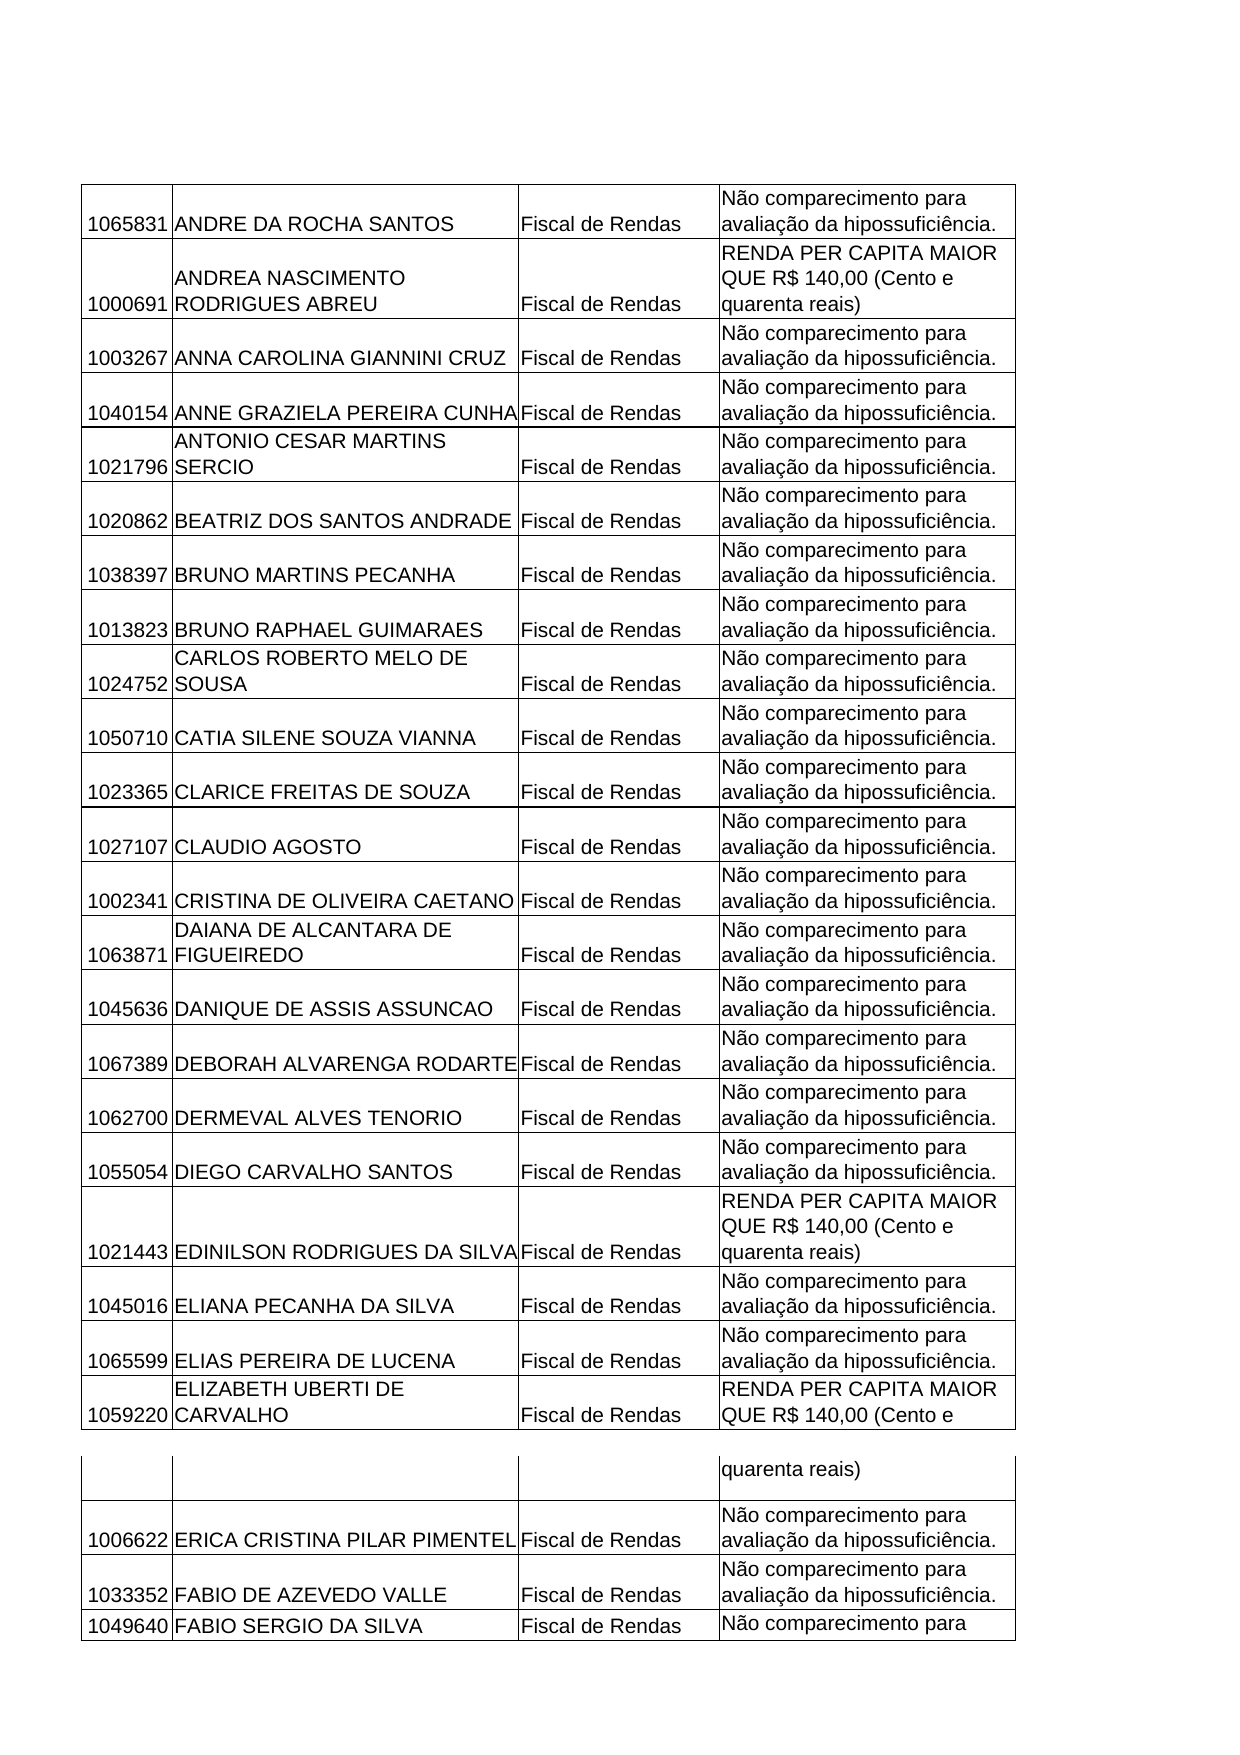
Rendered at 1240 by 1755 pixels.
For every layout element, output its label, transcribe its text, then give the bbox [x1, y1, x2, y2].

table_cell Não comparecimento para avaliação da hipossuficiência. [720, 428, 1015, 481]
table_cell Não comparecimento para avaliação da hipossuficiência. [720, 916, 1015, 969]
table_cell Não comparecimento para avaliação da hipossuficiência. [720, 645, 1015, 698]
table_header [173, 1456, 518, 1500]
table_cell 1067389 [82, 1025, 172, 1078]
table_cell Não comparecimento para avaliação da hipossuficiência. [720, 319, 1015, 372]
table_cell 1027107 [82, 808, 172, 861]
table_cell Não comparecimento para avaliação da hipossuficiência. [720, 808, 1015, 861]
table_cell Fiscal de Rendas [519, 1610, 719, 1640]
table_cell FABIO DE AZEVEDO VALLE [173, 1555, 518, 1609]
table_cell CLARICE FREITAS DE SOUZA [173, 753, 518, 806]
table_cell ANTONIO CESAR MARTINS SERCIO [173, 428, 518, 481]
table_cell Fiscal de Rendas [519, 536, 719, 589]
table_cell Fiscal de Rendas [519, 1267, 719, 1320]
table_cell 1065599 [82, 1321, 172, 1375]
table_cell Não comparecimento para avaliação da hipossuficiência. [720, 1501, 1015, 1554]
table_cell ANNA CAROLINA GIANNINI CRUZ [173, 319, 518, 372]
table_cell Fiscal de Rendas [519, 699, 719, 752]
table_cell ELIZABETH UBERTI DE CARVALHO [173, 1376, 518, 1429]
table_cell ELIAS PEREIRA DE LUCENA [173, 1321, 518, 1375]
table_cell Fiscal de Rendas [519, 862, 719, 915]
table_cell 1013823 [82, 590, 172, 643]
table_cell DANIQUE DE ASSIS ASSUNCAO [173, 970, 518, 1023]
table_cell Fiscal de Rendas [519, 1321, 719, 1375]
table_cell Fiscal de Rendas [519, 753, 719, 806]
table_cell BEATRIZ DOS SANTOS ANDRADE [173, 482, 518, 535]
table_cell Fiscal de Rendas [519, 916, 719, 969]
table_cell Não comparecimento para avaliação da hipossuficiência. [720, 1321, 1015, 1375]
table_cell Não comparecimento para avaliação da hipossuficiência. [720, 1267, 1015, 1320]
table_cell 1050710 [82, 699, 172, 752]
table_cell 1023365 [82, 753, 172, 806]
table_cell Fiscal de Rendas [519, 1501, 719, 1554]
table_cell 1049640 [82, 1610, 172, 1640]
table_cell ANDREA NASCIMENTO RODRIGUES ABREU [173, 239, 518, 318]
table_cell 1062700 [82, 1079, 172, 1132]
table_cell 1033352 [82, 1555, 172, 1609]
table_cell Não comparecimento para avaliação da hipossuficiência. [720, 482, 1015, 535]
table_cell ANNE GRAZIELA PEREIRA CUNHA [173, 373, 518, 426]
table_cell FABIO SERGIO DA SILVA [173, 1610, 518, 1640]
table_cell 1002341 [82, 862, 172, 915]
table_cell RENDA PER CAPITA MAIOR QUE R$ 140,00 (Cento e quarenta reais) [720, 1187, 1015, 1266]
table_cell ERICA CRISTINA PILAR PIMENTEL [173, 1501, 518, 1554]
table_cell 1003267 [82, 319, 172, 372]
table_cell ELIANA PECANHA DA SILVA [173, 1267, 518, 1320]
table_cell 1020862 [82, 482, 172, 535]
table_cell 1024752 [82, 645, 172, 698]
table_cell ANDRE DA ROCHA SANTOS [173, 185, 518, 238]
table_cell 1000691 [82, 239, 172, 318]
table_cell Não comparecimento para avaliação da hipossuficiência. [720, 590, 1015, 643]
table_cell 1038397 [82, 536, 172, 589]
table_cell Fiscal de Rendas [519, 590, 719, 643]
table_cell Fiscal de Rendas [519, 1187, 719, 1266]
table_cell EDINILSON RODRIGUES DA SILVA [173, 1187, 518, 1266]
table_cell Não comparecimento para avaliação da hipossuficiência. [720, 185, 1015, 238]
table_cell 1045636 [82, 970, 172, 1023]
table_cell RENDA PER CAPITA MAIOR QUE R$ 140,00 (Cento e [720, 1376, 1015, 1429]
table_cell Fiscal de Rendas [519, 482, 719, 535]
table_cell 1059220 [82, 1376, 172, 1429]
table_cell BRUNO MARTINS PECANHA [173, 536, 518, 589]
table_cell Não comparecimento para avaliação da hipossuficiência. [720, 970, 1015, 1023]
table_cell Não comparecimento para avaliação da hipossuficiência. [720, 862, 1015, 915]
table_cell Não comparecimento para avaliação da hipossuficiência. [720, 699, 1015, 752]
table_cell Não comparecimento para avaliação da hipossuficiência. [720, 1025, 1015, 1078]
table_cell Não comparecimento para avaliação da hipossuficiência. [720, 1555, 1015, 1609]
table_cell RENDA PER CAPITA MAIOR QUE R$ 140,00 (Cento e quarenta reais) [720, 239, 1015, 318]
table_cell Fiscal de Rendas [519, 428, 719, 481]
table_cell Fiscal de Rendas [519, 808, 719, 861]
table_cell 1040154 [82, 373, 172, 426]
table_cell CRISTINA DE OLIVEIRA CAETANO [173, 862, 518, 915]
table_header [519, 1456, 719, 1500]
table_header [82, 1456, 172, 1500]
table_cell 1045016 [82, 1267, 172, 1320]
table_cell DAIANA DE ALCANTARA DE FIGUEIREDO [173, 916, 518, 969]
table_cell Fiscal de Rendas [519, 1555, 719, 1609]
table_cell Fiscal de Rendas [519, 1025, 719, 1078]
table_cell Fiscal de Rendas [519, 239, 719, 318]
table_cell 1055054 [82, 1133, 172, 1186]
table_cell Fiscal de Rendas [519, 1376, 719, 1429]
table_cell Não comparecimento para avaliação da hipossuficiência. [720, 753, 1015, 806]
table_cell Não comparecimento para [720, 1610, 1015, 1640]
table_cell BRUNO RAPHAEL GUIMARAES [173, 590, 518, 643]
table_cell Fiscal de Rendas [519, 185, 719, 238]
table_cell 1021443 [82, 1187, 172, 1266]
table_cell Não comparecimento para avaliação da hipossuficiência. [720, 1079, 1015, 1132]
table_header quarenta reais) [720, 1456, 1015, 1500]
table_cell Fiscal de Rendas [519, 1133, 719, 1186]
table_cell CARLOS ROBERTO MELO DE SOUSA [173, 645, 518, 698]
table_cell 1063871 [82, 916, 172, 969]
table_cell Fiscal de Rendas [519, 1079, 719, 1132]
table_cell Não comparecimento para avaliação da hipossuficiência. [720, 373, 1015, 426]
table_cell CLAUDIO AGOSTO [173, 808, 518, 861]
table_cell Não comparecimento para avaliação da hipossuficiência. [720, 1133, 1015, 1186]
table_cell 1065831 [82, 185, 172, 238]
table_cell Fiscal de Rendas [519, 970, 719, 1023]
table_cell 1021796 [82, 428, 172, 481]
table_cell DERMEVAL ALVES TENORIO [173, 1079, 518, 1132]
table_cell DIEGO CARVALHO SANTOS [173, 1133, 518, 1186]
table_cell DEBORAH ALVARENGA RODARTE [173, 1025, 518, 1078]
table_cell CATIA SILENE SOUZA VIANNA [173, 699, 518, 752]
table_cell Fiscal de Rendas [519, 319, 719, 372]
table_cell Não comparecimento para avaliação da hipossuficiência. [720, 536, 1015, 589]
table_cell Fiscal de Rendas [519, 645, 719, 698]
table_cell Fiscal de Rendas [519, 373, 719, 426]
table_cell 1006622 [82, 1501, 172, 1554]
